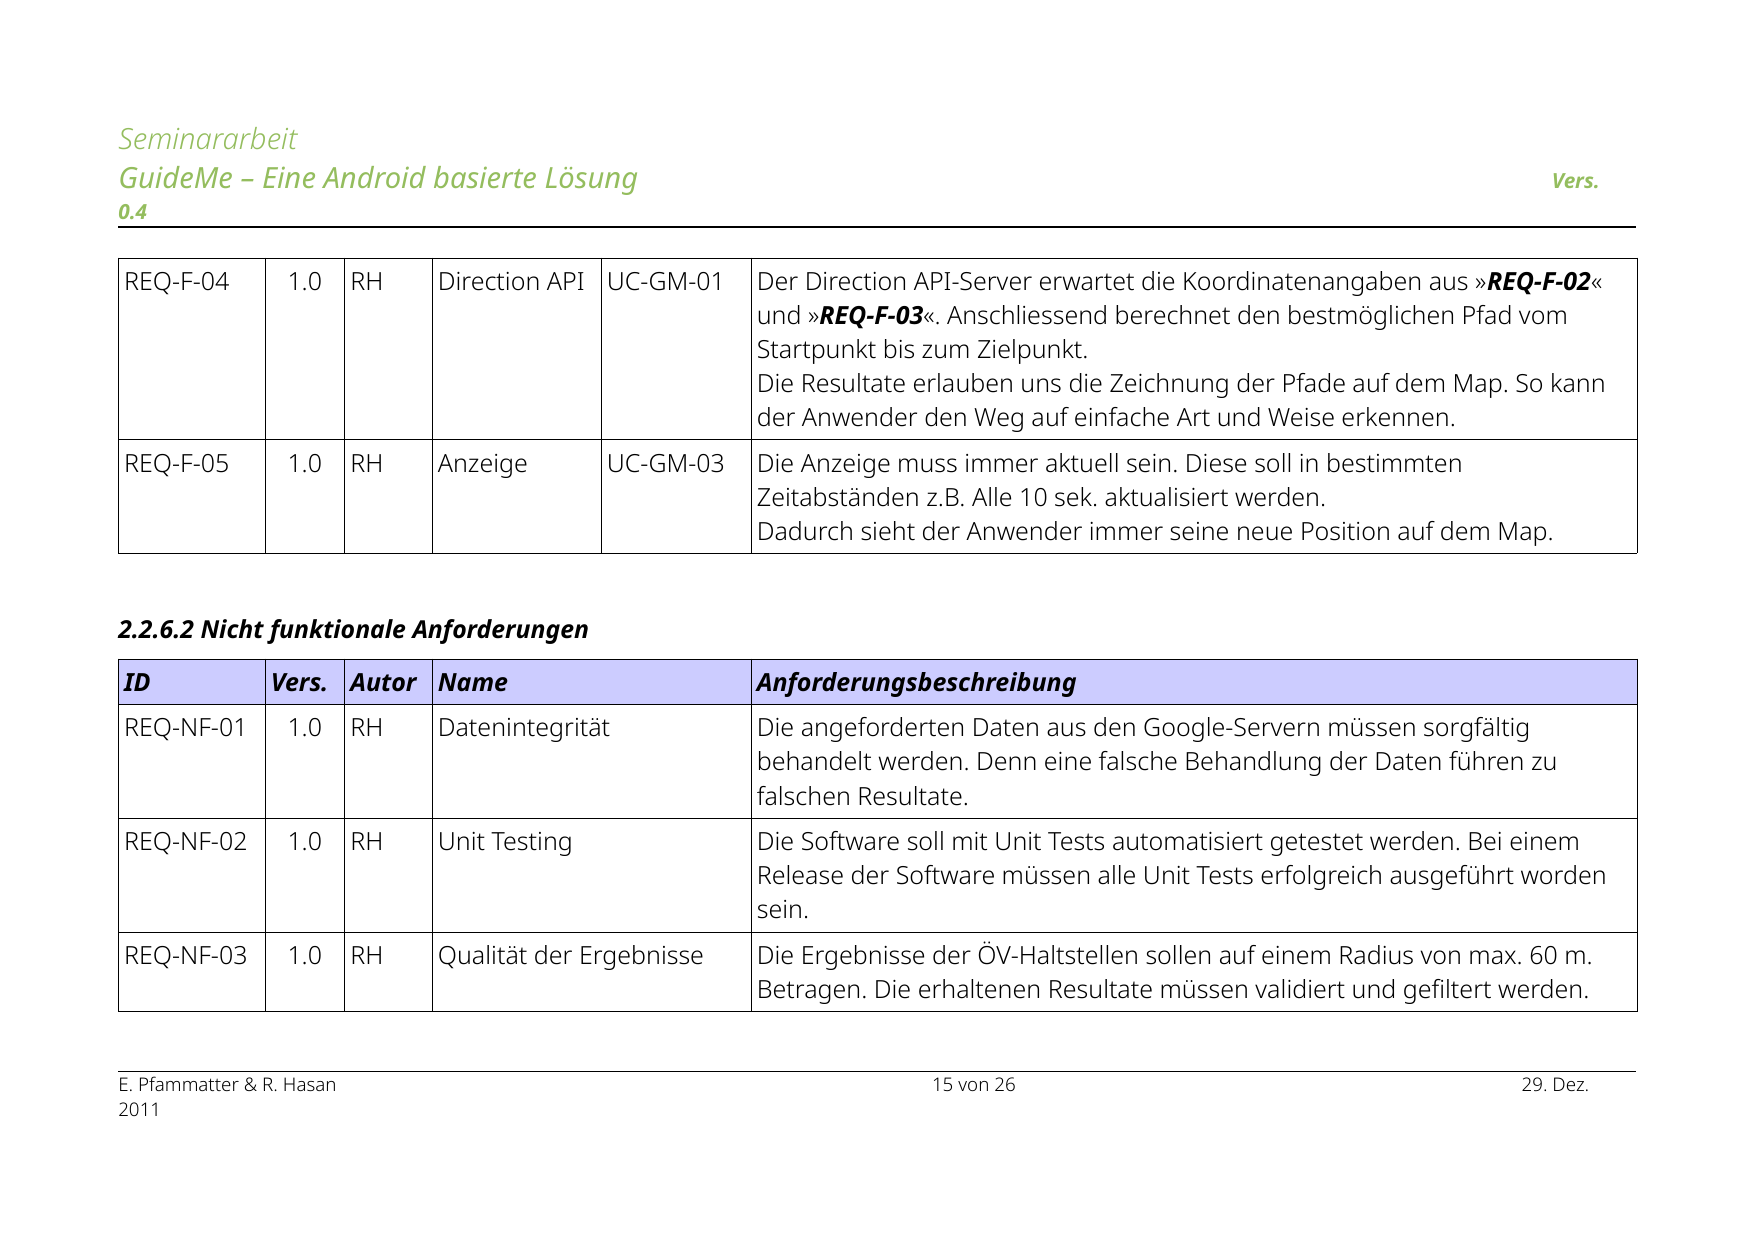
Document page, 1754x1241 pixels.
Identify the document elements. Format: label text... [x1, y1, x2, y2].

subtitle 2.2.6.2 Nicht funktionale Anforderungen [118, 612, 1636, 646]
table_cell 1.0 [266, 259, 344, 439]
table_cell REQ-F-05 [119, 440, 265, 553]
table_cell Die Anzeige muss immer aktuell sein. Diese soll in bestimmten Zeitabständen z.B. Alle 10 sek. aktualisiert werden. Dadurch sieht der Anwender immer seine neue Position auf dem Map. [752, 440, 1637, 553]
table_cell RH [345, 440, 432, 553]
table_cell Datenintegrität [433, 705, 751, 818]
table_cell UC-GM-01 [602, 259, 751, 439]
table_header Name [433, 660, 751, 704]
table_cell RH [345, 819, 432, 932]
table_cell RH [345, 705, 432, 818]
table_cell 1.0 [266, 819, 344, 932]
table_cell RH [345, 259, 432, 439]
table_cell Anzeige [433, 440, 601, 553]
table_cell Die Software soll mit Unit Tests automatisiert getestet werden. Bei einem Release der Software müssen alle Unit Tests erfolgreich ausgeführt worden sein. [752, 819, 1637, 932]
table_cell REQ-NF-02 [119, 819, 265, 932]
table_cell Der Direction API-Server erwartet die Koordinatenangaben aus »REQ-F-02« und »REQ-F-03«. Anschliessend berechnet den bestmöglichen Pfad vom Startpunkt bis zum Zielpunkt. Die Resultate erlauben uns die Zeichnung der Pfade auf dem Map. So kann der Anwender den Weg auf einfache Art und Weise erkennen. [752, 259, 1637, 439]
table_cell REQ-NF-03 [119, 933, 265, 1011]
table_header Anforderungsbeschreibung [752, 660, 1637, 704]
table_cell Qualität der Ergebnisse [433, 933, 751, 1011]
table_cell 1.0 [266, 705, 344, 818]
table_header Autor [345, 660, 432, 704]
table_cell RH [345, 933, 432, 1011]
table_cell Die angeforderten Daten aus den Google-Servern müssen sorgfältig behandelt werden. Denn eine falsche Behandlung der Daten führen zu falschen Resultate. [752, 705, 1637, 818]
table_header Vers. [266, 660, 344, 704]
table_cell REQ-NF-01 [119, 705, 265, 818]
table_cell UC-GM-03 [602, 440, 751, 553]
table_cell 1.0 [266, 933, 344, 1011]
table_cell 1.0 [266, 440, 344, 553]
table_cell Unit Testing [433, 819, 751, 932]
table_cell REQ-F-04 [119, 259, 265, 439]
table_cell Direction API [433, 259, 601, 439]
table_header ID [119, 660, 265, 704]
table_cell Die Ergebnisse der ÖV-Haltstellen sollen auf einem Radius von max. 60 m. Betragen. Die erhaltenen Resultate müssen validiert und gefiltert werden. [752, 933, 1637, 1011]
